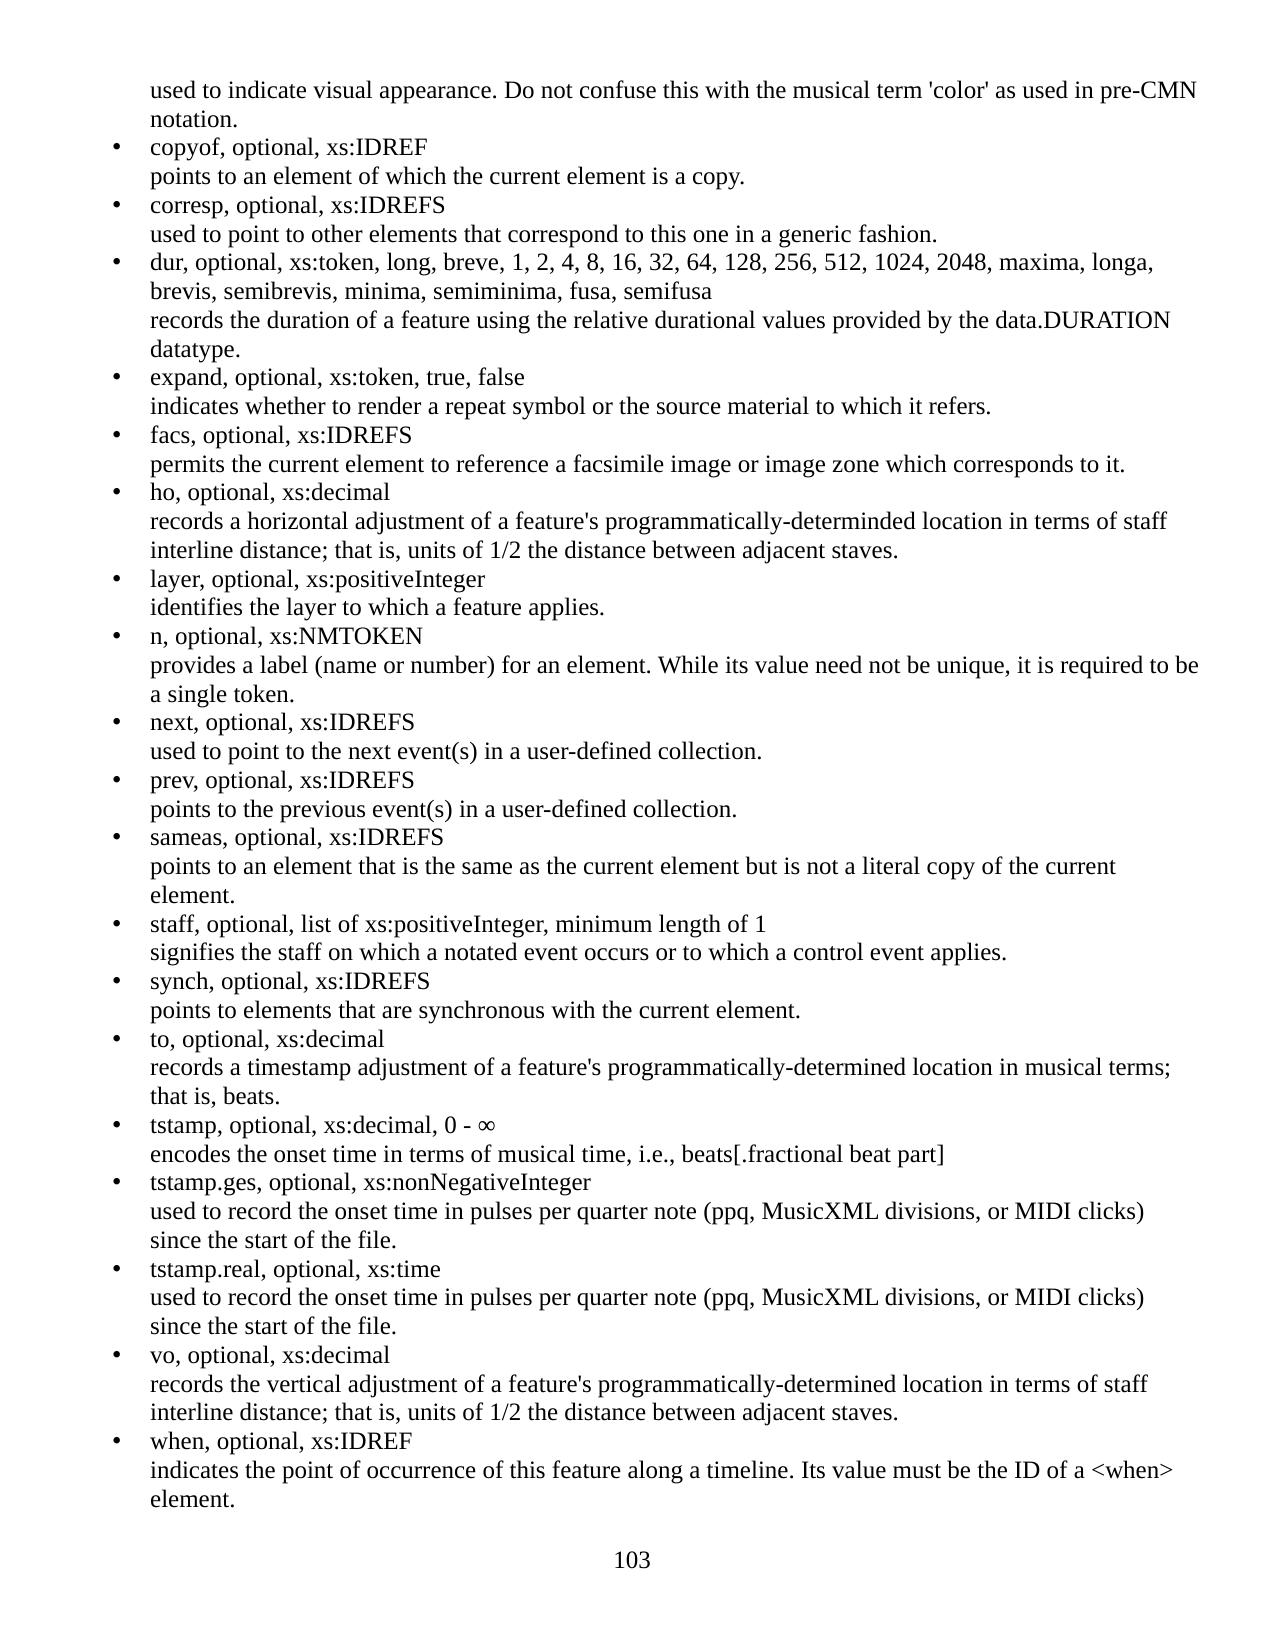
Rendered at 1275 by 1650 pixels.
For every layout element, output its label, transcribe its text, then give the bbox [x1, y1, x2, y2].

list when, optional, xs:IDREF indicates the point of occurrence of this feature along a timeline. Its value must be the ID of a <when> element. [112, 1426, 1200, 1512]
list corresp, optional, xs:IDREFS used to point to other elements that correspond to this one in a generic fashion. [112, 190, 1200, 247]
list staff, optional, list of xs:positiveInteger, minimum length of 1 signifies the staff on which a notated event occurs or to which a control event applies. [112, 909, 1200, 966]
list copyof, optional, xs:IDREF points to an element of which the current element is a copy. [112, 132, 1200, 190]
list used to indicate visual appearance. Do not confuse this with the musical term 'color' as used in pre-CMN notation. [112, 75, 1200, 132]
list sameas, optional, xs:IDREFS points to an element that is the same as the current element but is not a literal copy of the current element. [112, 822, 1200, 909]
list n, optional, xs:NMTOKEN provides a label (name or number) for an element. While its value need not be unique, it is required to be a single token. [112, 621, 1200, 707]
list ho, optional, xs:decimal records a horizontal adjustment of a feature's programmatically-determinded location in terms of staff interline distance; that is, units of 1/2 the distance between adjacent staves. [112, 477, 1200, 564]
list to, optional, xs:decimal records a timestamp adjustment of a feature's programmatically-determined location in musical terms; that is, beats. [112, 1024, 1200, 1110]
list vo, optional, xs:decimal records the vertical adjustment of a feature's programmatically-determined location in terms of staff interline distance; that is, units of 1/2 the distance between adjacent staves. [112, 1340, 1200, 1426]
list tstamp.real, optional, xs:time used to record the onset time in pulses per quarter note (ppq, MusicXML divisions, or MIDI clicks) since the start of the file. [112, 1254, 1200, 1340]
list facs, optional, xs:IDREFS permits the current element to reference a facsimile image or image zone which corresponds to it. [112, 420, 1200, 477]
list layer, optional, xs:positiveInteger identifies the layer to which a feature applies. [112, 564, 1200, 621]
list dur, optional, xs:token, long, breve, 1, 2, 4, 8, 16, 32, 64, 128, 256, 512, 1024, 2048, maxima, longa, brevis, semibrevis, minima, semiminima, fusa, semifusa records the duration of a feature using the relative durational values provided by the data.DURATION datatype. [112, 247, 1200, 362]
list tstamp.ges, optional, xs:nonNegativeInteger used to record the onset time in pulses per quarter note (ppq, MusicXML divisions, or MIDI clicks) since the start of the file. [112, 1167, 1200, 1254]
list tstamp, optional, xs:decimal, 0 - ∞ encodes the onset time in terms of musical time, i.e., beats[.fractional beat part] [112, 1110, 1200, 1167]
list next, optional, xs:IDREFS used to point to the next event(s) in a user-defined collection. [112, 707, 1200, 765]
list expand, optional, xs:token, true, false indicates whether to render a repeat symbol or the source material to which it refers. [112, 362, 1200, 420]
list synch, optional, xs:IDREFS points to elements that are synchronous with the current element. [112, 966, 1200, 1024]
list prev, optional, xs:IDREFS points to the previous event(s) in a user-defined collection. [112, 765, 1200, 822]
